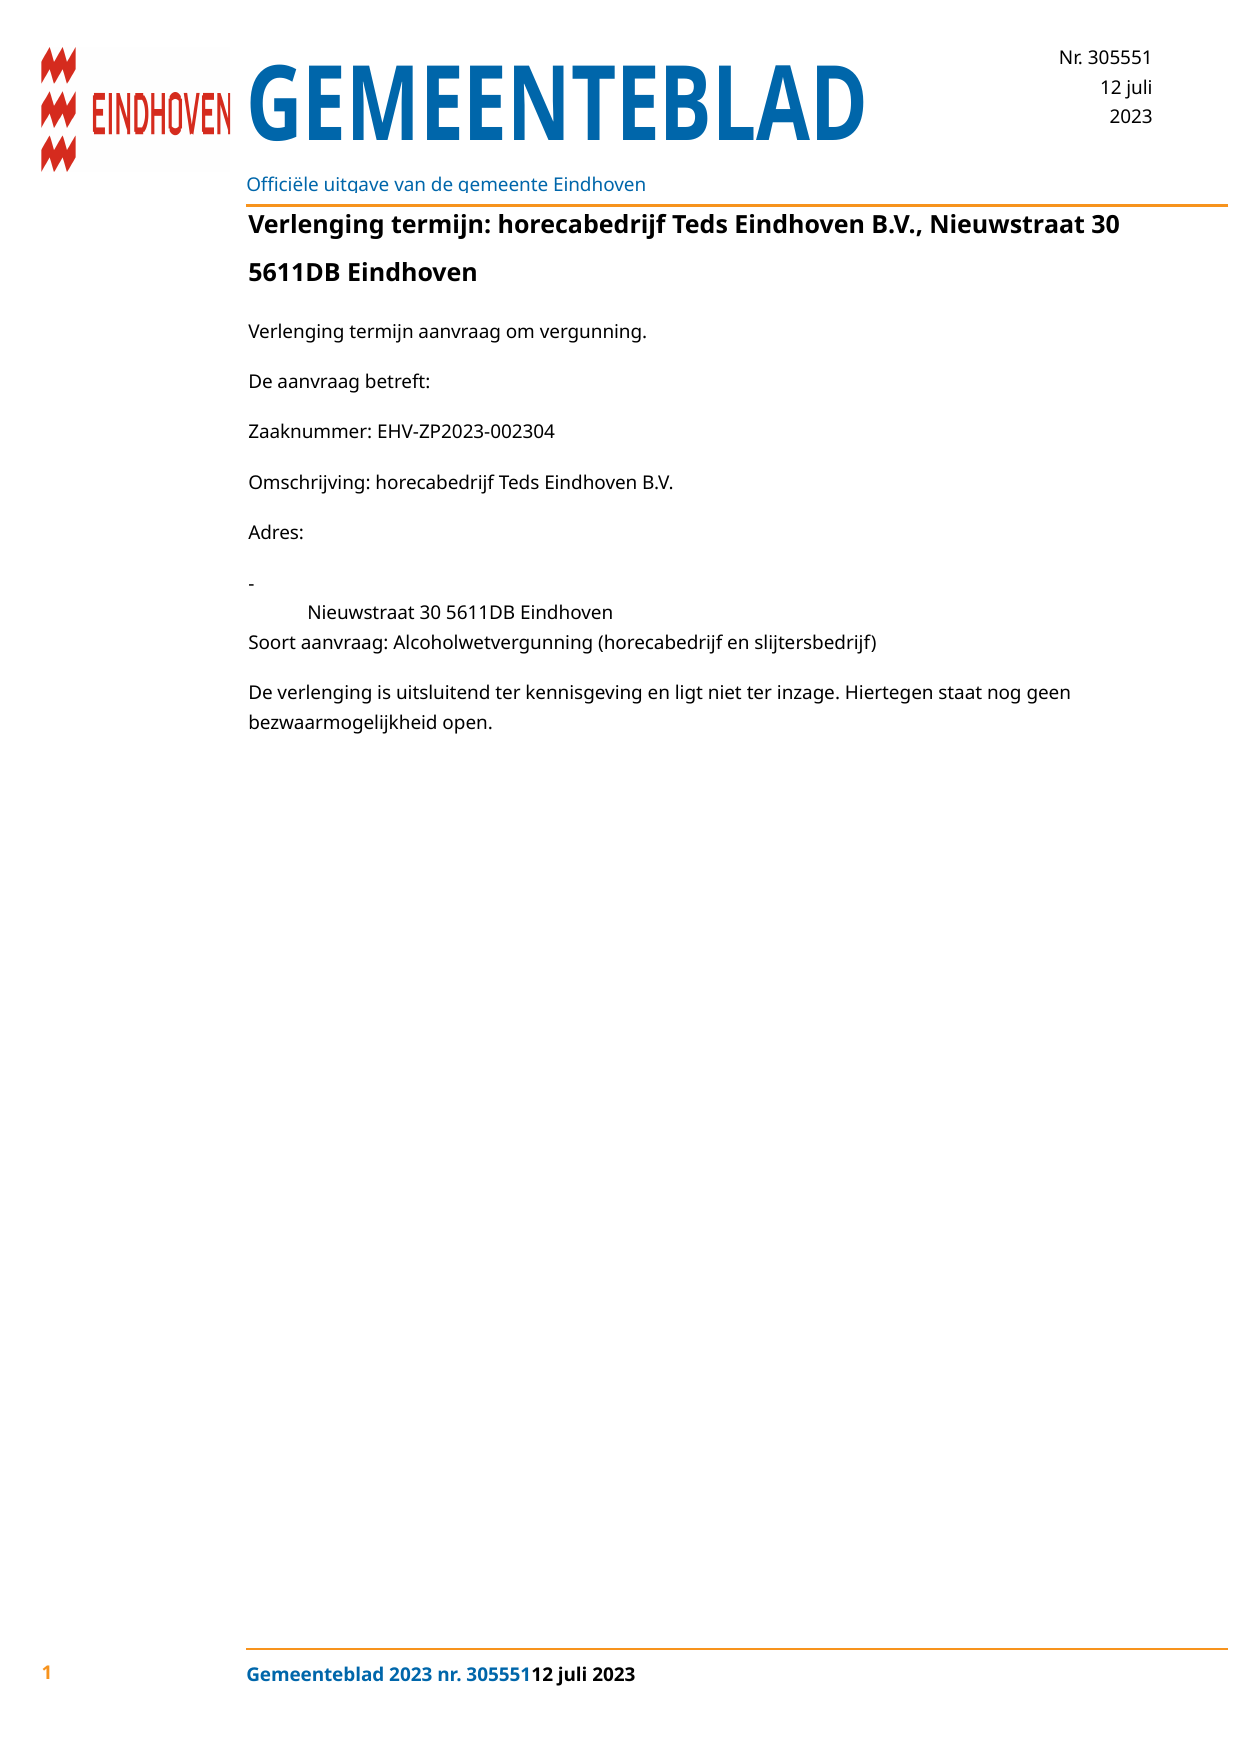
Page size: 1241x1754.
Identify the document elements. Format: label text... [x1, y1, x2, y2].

text Verlenging termijn aanvraag om vergunning. [248, 318, 1152, 344]
text Soort aanvraag: Alcoholwetvergunning (horecabedrijf en slijtersbedrijf) [248, 629, 1152, 655]
text Omschrijving: horecabedrijf Teds Eindhoven B.V. [248, 469, 1152, 495]
text Zaaknummer: EHV-ZP2023-002304 [248, 419, 1152, 444]
text Verlenging termijn: horecabedrijf Teds Eindhoven B.V., Nieuwstraat 30 5611DB Eindhoven [248, 207, 1152, 288]
picture [41, 47, 231, 172]
list Nieuwstraat 30 5611DB Eindhoven [248, 599, 1152, 625]
text Adres: [248, 519, 1152, 545]
text De verlenging is uitsluitend ter kennisgeving en ligt niet ter inzage. Hiertegen staat nog geen bezwaarmogelijkheid open. [248, 679, 1152, 735]
text De aanvraag betreft: [248, 368, 1152, 394]
